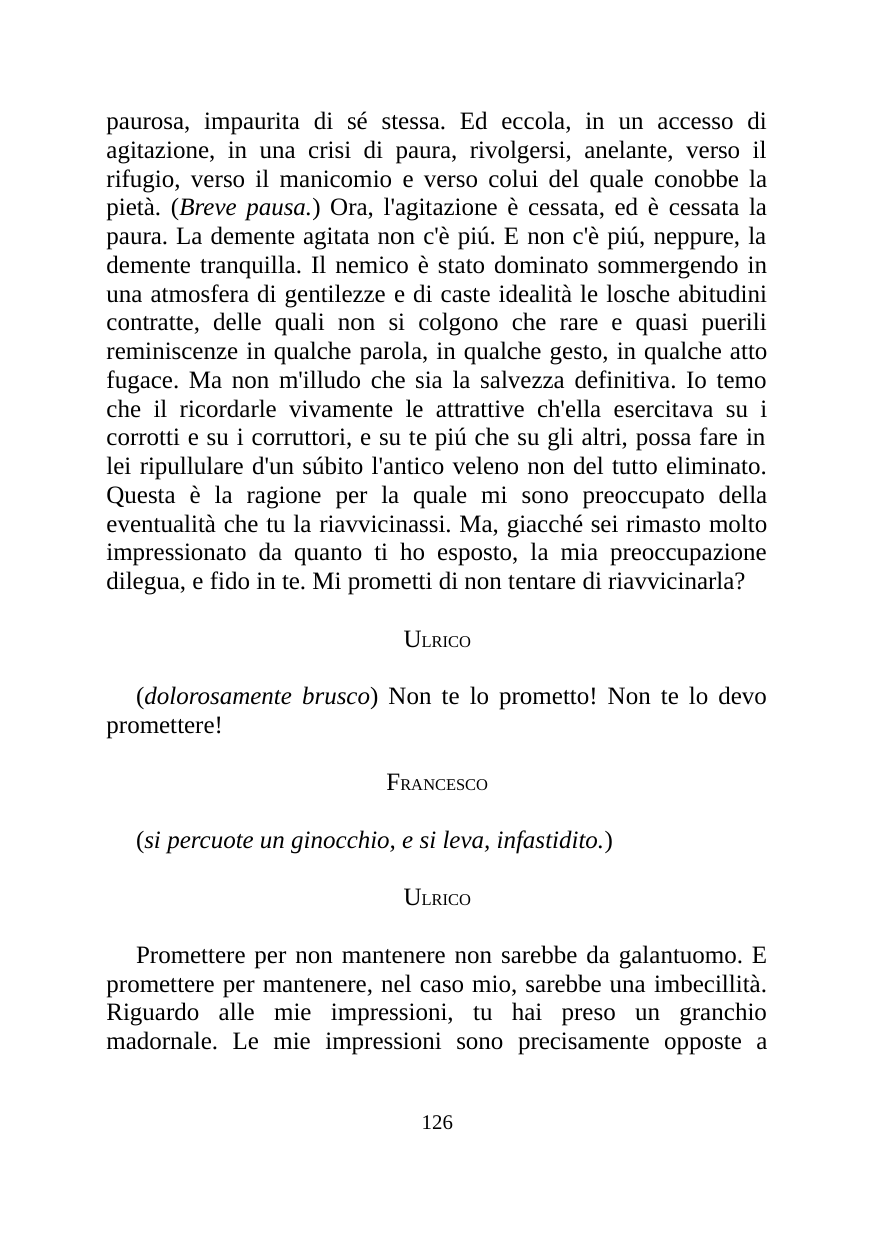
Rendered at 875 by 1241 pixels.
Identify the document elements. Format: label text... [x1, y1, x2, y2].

text Francesco [106, 767, 768, 796]
text Ulrico [106, 882, 768, 911]
text paurosa, impaurita di sé stessa. Ed eccola, in un accesso di agitazione, in una crisi di paura, rivolgersi, anelante, verso il rifugio, verso il manicomio e verso colui del quale conobbe la pietà. (Breve pausa.) Ora, l'agitazione è cessata, ed è cessata la paura. La demente agitata non c'è piú. E non c'è piú, neppure, la demente tranquilla. Il nemico è stato dominato sommergendo in una atmosfera di gentilezze e di caste idealità le losche abitudini contratte, delle quali non si colgono che rare e quasi puerili reminiscenze in qualche parola, in qualche gesto, in qualche atto fugace. Ma non m'illudo che sia la salvezza definitiva. Io temo che il ricordarle vivamente le attrattive ch'ella esercitava su i corrotti e su i corruttori, e su te piú che su gli altri, possa fare in lei ripullulare d'un súbito l'antico veleno non del tutto eliminato. Questa è la ragione per la quale mi sono preoccupato della eventualità che tu la riavvicinassi. Ma, giacché sei rimasto molto impressionato da quanto ti ho esposto, la mia preoccupazione dilegua, e fido in te. Mi prometti di non tentare di riavvicinarla? [106, 106, 768, 595]
text (si percuote un ginocchio, e si leva, infastidito.) [106, 825, 768, 854]
text Promettere per non mantenere non sarebbe da galantuomo. E promettere per mantenere, nel caso mio, sarebbe una imbecillità. Riguardo alle mie impressioni, tu hai preso un granchio madornale. Le mie impressioni sono precisamente opposte a [106, 940, 768, 1055]
text (dolorosamente brusco) Non te lo prometto! Non te lo devo promettere! [106, 681, 768, 739]
text Ulrico [106, 624, 768, 652]
